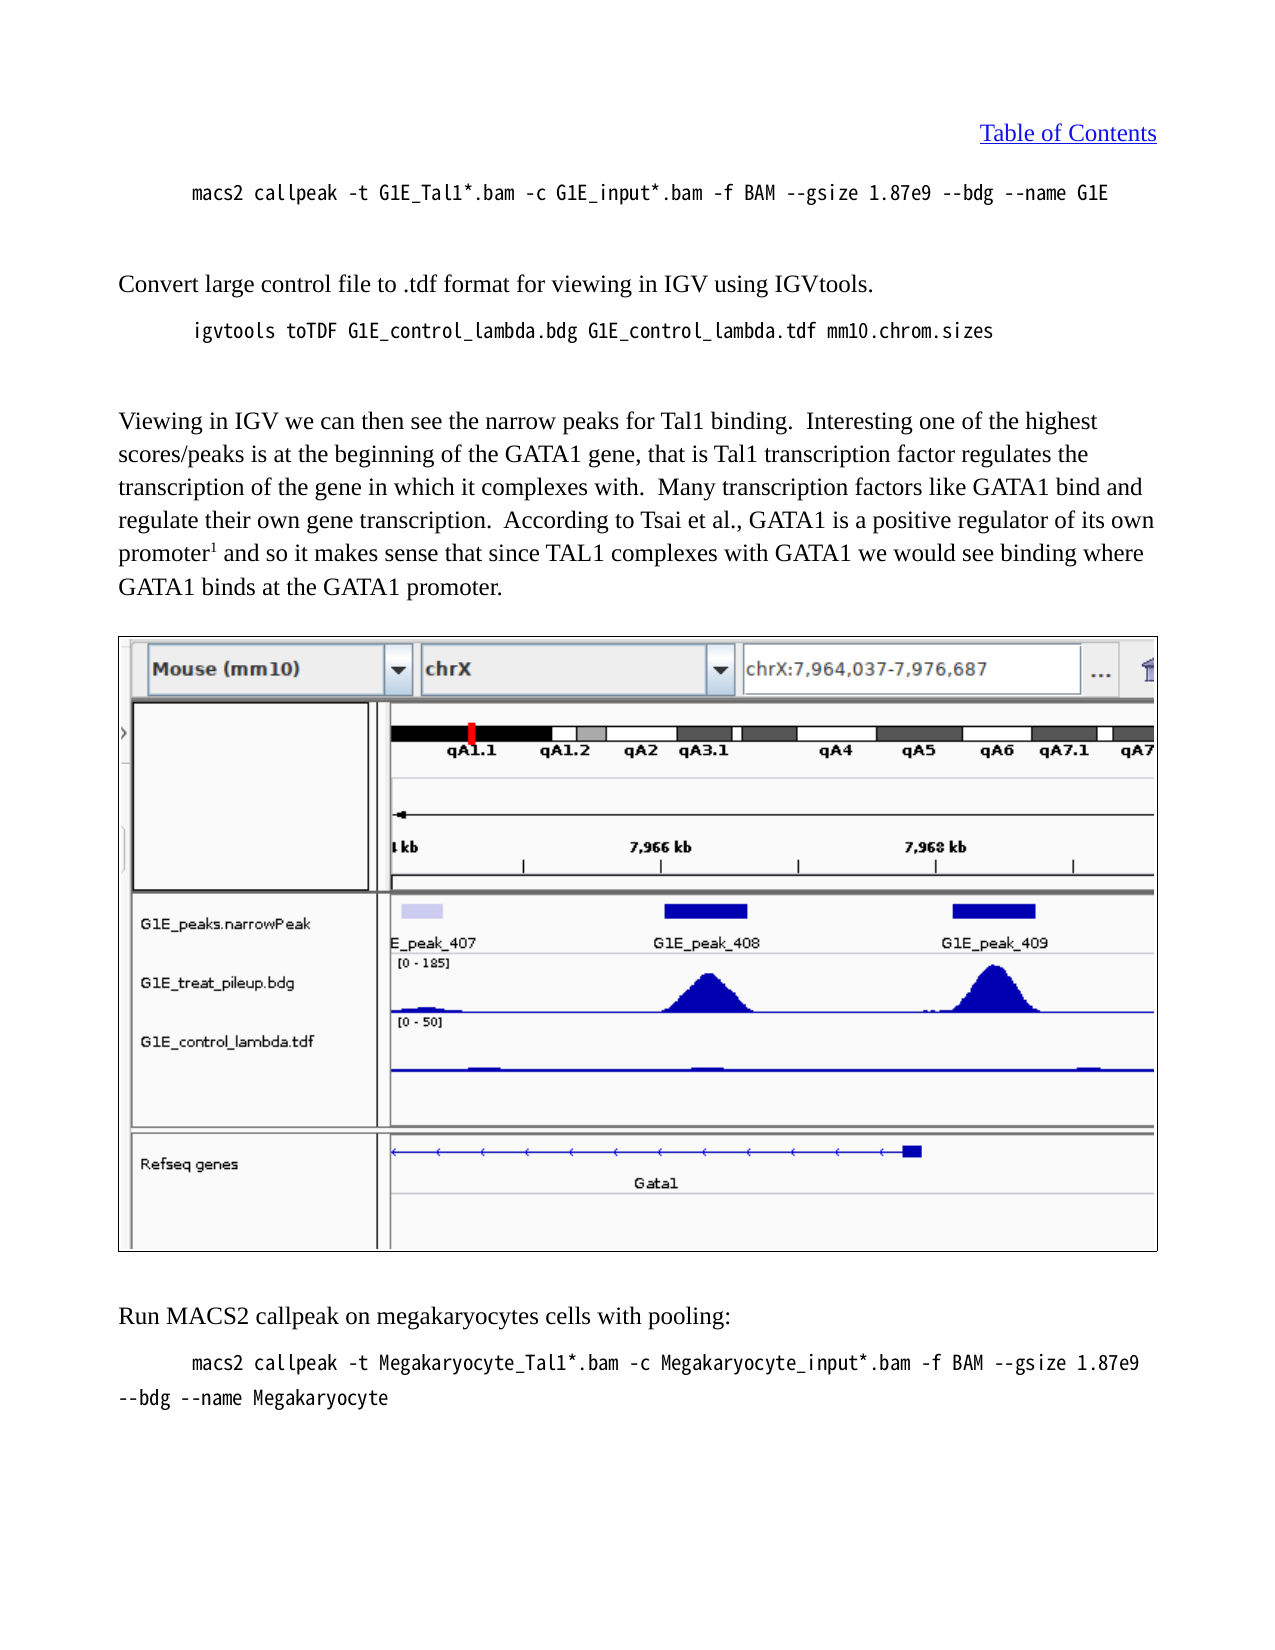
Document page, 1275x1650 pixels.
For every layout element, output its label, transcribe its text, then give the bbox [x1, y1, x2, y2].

picture [121, 639, 1154, 1249]
text macs2 callpeak -t G1E_Tal1*.bam -c G1E_input*.bam -f BAM --gsize 1.87e9 --bdg --name G1E [118, 176, 1157, 207]
text Viewing in IGV we can then see the narrow peaks for Tal1 binding. Interesting one of the highest scores/peaks is at the beginning of the GATA1 gene, that is Tal1 transcription factor regulates the transcription of the gene in which it complexes with. Many transcription factors like GATA1 bind and regulate their own gene transcription. According to Tsai et al., GATA1 is a positive regulator of its own promoter1 and so it makes sense that since TAL1 complexes with GATA1 we would see binding where GATA1 binds at the GATA1 promoter. [118, 406, 1157, 600]
text Run MACS2 callpeak on megakaryocytes cells with pooling: [118, 1301, 1157, 1329]
text igvtools toTDF G1E_control_lambda.bdg G1E_control_lambda.tdf mm10.chrom.sizes [118, 314, 1157, 344]
text macs2 callpeak -t Megakaryocyte_Tal1*.bam -c Megakaryocyte_input*.bam -f BAM --gsize 1.87e9 --bdg --name Megakaryocyte [118, 1346, 1157, 1411]
text Convert large control file to .tdf format for viewing in IGV using IGVtools. [118, 269, 1157, 297]
